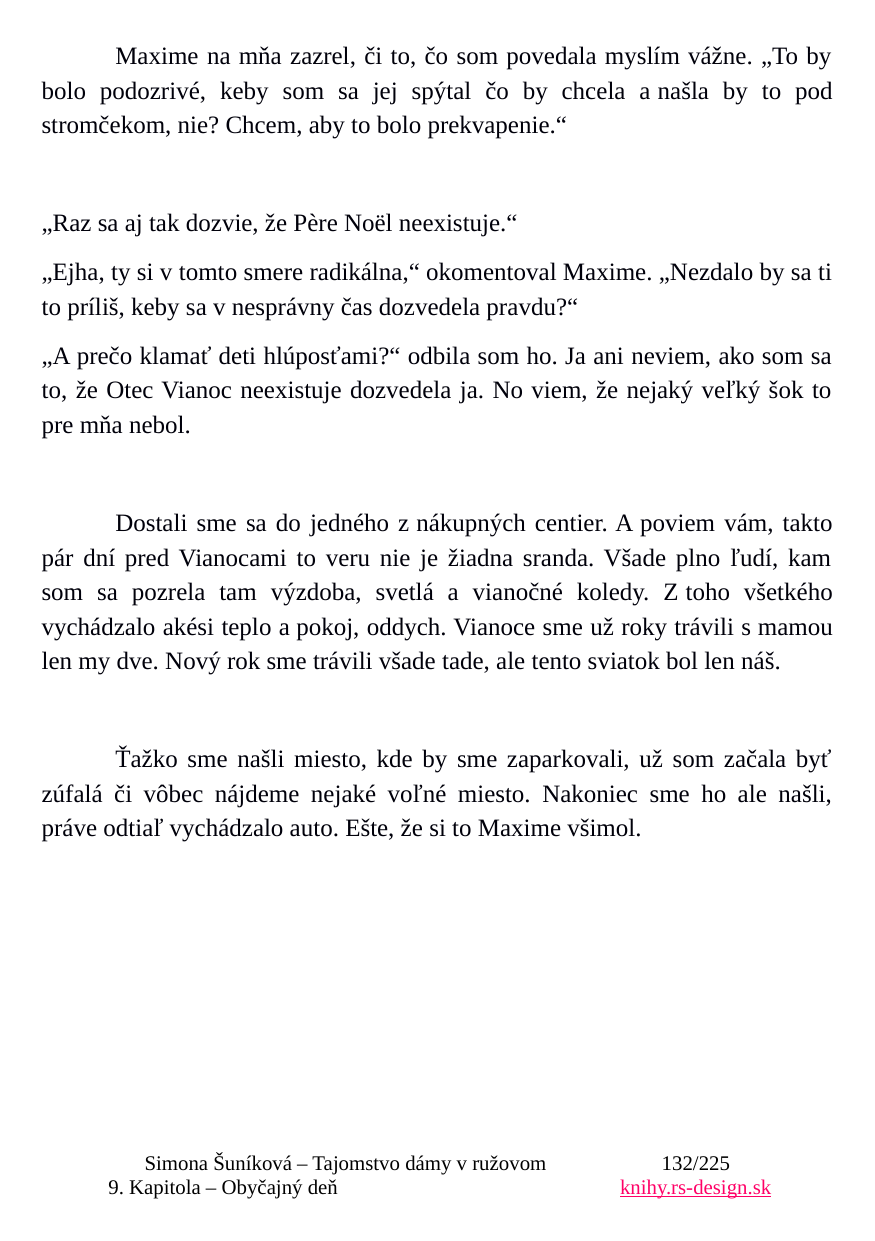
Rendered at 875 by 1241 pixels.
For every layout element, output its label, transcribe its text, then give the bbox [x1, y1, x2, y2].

text „Ejha, ty si v tomto smere radikálna,“ okomentoval Maxime. „Nezdalo by sa ti to príliš, keby sa v nesprávny čas dozvedela pravdu?“ [41, 257, 833, 321]
text Ťažko sme našli miesto, kde by sme zaparkovali, už som začala byť zúfalá či vôbec nájdeme nejaké voľné miesto. Nakoniec sme ho ale našli, práve odtiaľ vychádzalo auto. Ešte, že si to Maxime všimol. [41, 744, 833, 842]
text Dostali sme sa do jedného z nákupných centier. A poviem vám, takto pár dní pred Vianocami to veru nie je žiadna sranda. Všade plno ľudí, kam som sa pozrela tam výzdoba, svetlá a vianočné koledy. Z toho všetkého vychádzalo akési teplo a pokoj, oddych. Vianoce sme už roky trávili s mamou len my dve. Nový rok sme trávili všade tade, ale tento sviatok bol len náš. [41, 508, 833, 675]
text „A prečo klamať deti hlúposťami?“ odbila som ho. Ja ani neviem, ako som sa to, že Otec Vianoc neexistuje dozvedela ja. No viem, že nejaký veľký šok to pre mňa nebol. [41, 341, 833, 439]
text „Raz sa aj tak dozvie, že Père Noël neexistuje.“ [41, 208, 833, 237]
text Maxime na mňa zazrel, či to, čo som povedala myslím vážne. „To by bolo podozrivé, keby som sa jej spýtal čo by chcela a našla by to pod stromčekom, nie? Chcem, aby to bolo prekvapenie.“ [41, 41, 833, 139]
